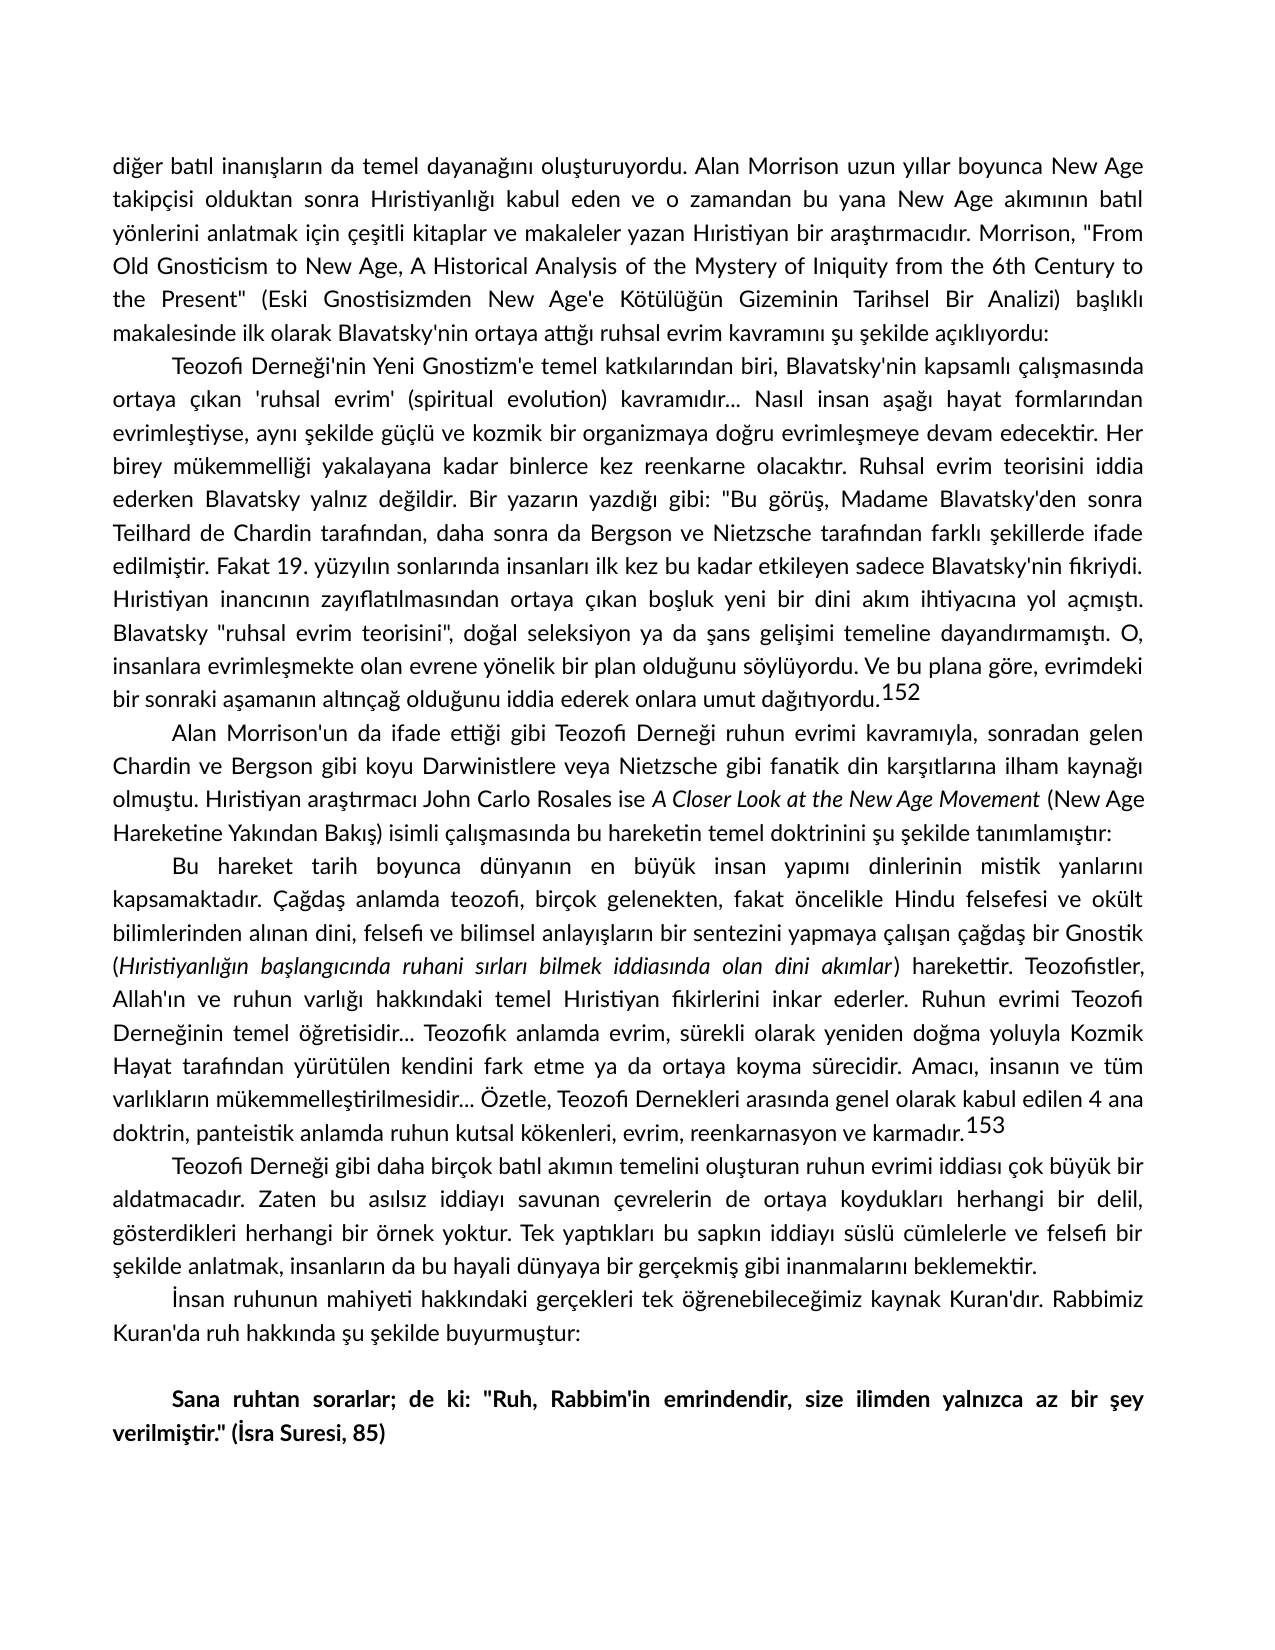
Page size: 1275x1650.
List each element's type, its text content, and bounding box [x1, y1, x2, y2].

text Teozofi Derneği gibi daha birçok batıl akımın temelini oluşturan ruhun evrimi iddiası çok büyük bir aldatmacadır. Zaten bu asılsız iddiayı savunan çevrelerin de ortaya koydukları herhangi bir delil, gösterdikleri herhangi bir örnek yoktur. Tek yaptıkları bu sapkın iddiayı süslü cümlelerle ve felsefi bir şekilde anlatmak, insanların da bu hayali dünyaya bir gerçekmiş gibi inanmalarını beklemektir. [112, 1148, 1145, 1281]
text Sana ruhtan sorarlar; de ki: "Ruh, Rabbim'in emrindendir, size ilimden yalnızca az bir şey verilmiştir." (İsra Suresi, 85) [112, 1381, 1145, 1448]
text İnsan ruhunun mahiyeti hakkındaki gerçekleri tek öğrenebileceğimiz kaynak Kuran'dır. Rabbimiz Kuran'da ruh hakkında şu şekilde buyurmuştur: [112, 1281, 1145, 1348]
text Alan Morrison'un da ifade ettiği gibi Teozofi Derneği ruhun evrimi kavramıyla, sonradan gelen Chardin ve Bergson gibi koyu Darwinistlere veya Nietzsche gibi fanatik din karşıtlarına ilham kaynağı olmuştu. Hıristiyan araştırmacı John Carlo Rosales ise A Closer Look at the New Age Movement (New Age Hareketine Yakından Bakış) isimli çalışmasında bu hareketin temel doktrinini şu şekilde tanımlamıştır: [112, 714, 1145, 848]
text Bu hareket tarih boyunca dünyanın en büyük insan yapımı dinlerinin mistik yanlarını kapsamaktadır. Çağdaş anlamda teozofi, birçok gelenekten, fakat öncelikle Hindu felsefesi ve okült bilimlerinden alınan dini, felsefi ve bilimsel anlayışların bir sentezini yapmaya çalışan çağdaş bir Gnostik (Hıristiyanlığın başlangıcında ruhani sırları bilmek iddiasında olan dini akımlar) harekettir. Teozofistler, Allah'ın ve ruhun varlığı hakkındaki temel Hıristiyan fikirlerini inkar ederler. Ruhun evrimi Teozofi Derneğinin temel öğretisidir... Teozofik anlamda evrim, sürekli olarak yeniden doğma yoluyla Kozmik Hayat tarafından yürütülen kendini fark etme ya da ortaya koyma sürecidir. Amacı, insanın ve tüm varlıkların mükemmelleştirilmesidir... Özetle, Teozofi Dernekleri arasında genel olarak kabul edilen 4 ana doktrin, panteistik anlamda ruhun kutsal kökenleri, evrim, reenkarnasyon ve karmadır.153 [112, 848, 1145, 1148]
text Teozofi Derneği'nin Yeni Gnostizm'e temel katkılarından biri, Blavatsky'nin kapsamlı çalışmasında ortaya çıkan 'ruhsal evrim' (spiritual evolution) kavramıdır... Nasıl insan aşağı hayat formlarından evrimleştiyse, aynı şekilde güçlü ve kozmik bir organizmaya doğru evrimleşmeye devam edecektir. Her birey mükemmelliği yakalayana kadar binlerce kez reenkarne olacaktır. Ruhsal evrim teorisini iddia ederken Blavatsky yalnız değildir. Bir yazarın yazdığı gibi: "Bu görüş, Madame Blavatsky'den sonra Teilhard de Chardin tarafından, daha sonra da Bergson ve Nietzsche tarafından farklı şekillerde ifade edilmiştir. Fakat 19. yüzyılın sonlarında insanları ilk kez bu kadar etkileyen sadece Blavatsky'nin fikriydi. Hıristiyan inancının zayıflatılmasından ortaya çıkan boşluk yeni bir dini akım ihtiyacına yol açmıştı. Blavatsky "ruhsal evrim teorisini", doğal seleksiyon ya da şans gelişimi temeline dayandırmamıştı. O, insanlara evrimleşmekte olan evrene yönelik bir plan olduğunu söylüyordu. Ve bu plana göre, evrimdeki bir sonraki aşamanın altınçağ olduğunu iddia ederek onlara umut dağıtıyordu.152 [112, 348, 1145, 714]
text diğer batıl inanışların da temel dayanağını oluşturuyordu. Alan Morrison uzun yıllar boyunca New Age takipçisi olduktan sonra Hıristiyanlığı kabul eden ve o zamandan bu yana New Age akımının batıl yönlerini anlatmak için çeşitli kitaplar ve makaleler yazan Hıristiyan bir araştırmacıdır. Morrison, "From Old Gnosticism to New Age, A Historical Analysis of the Mystery of Iniquity from the 6th Century to the Present" (Eski Gnostisizmden New Age'e Kötülüğün Gizeminin Tarihsel Bir Analizi) başlıklı makalesinde ilk olarak Blavatsky'nin ortaya attığı ruhsal evrim kavramını şu şekilde açıklıyordu: [112, 148, 1145, 348]
